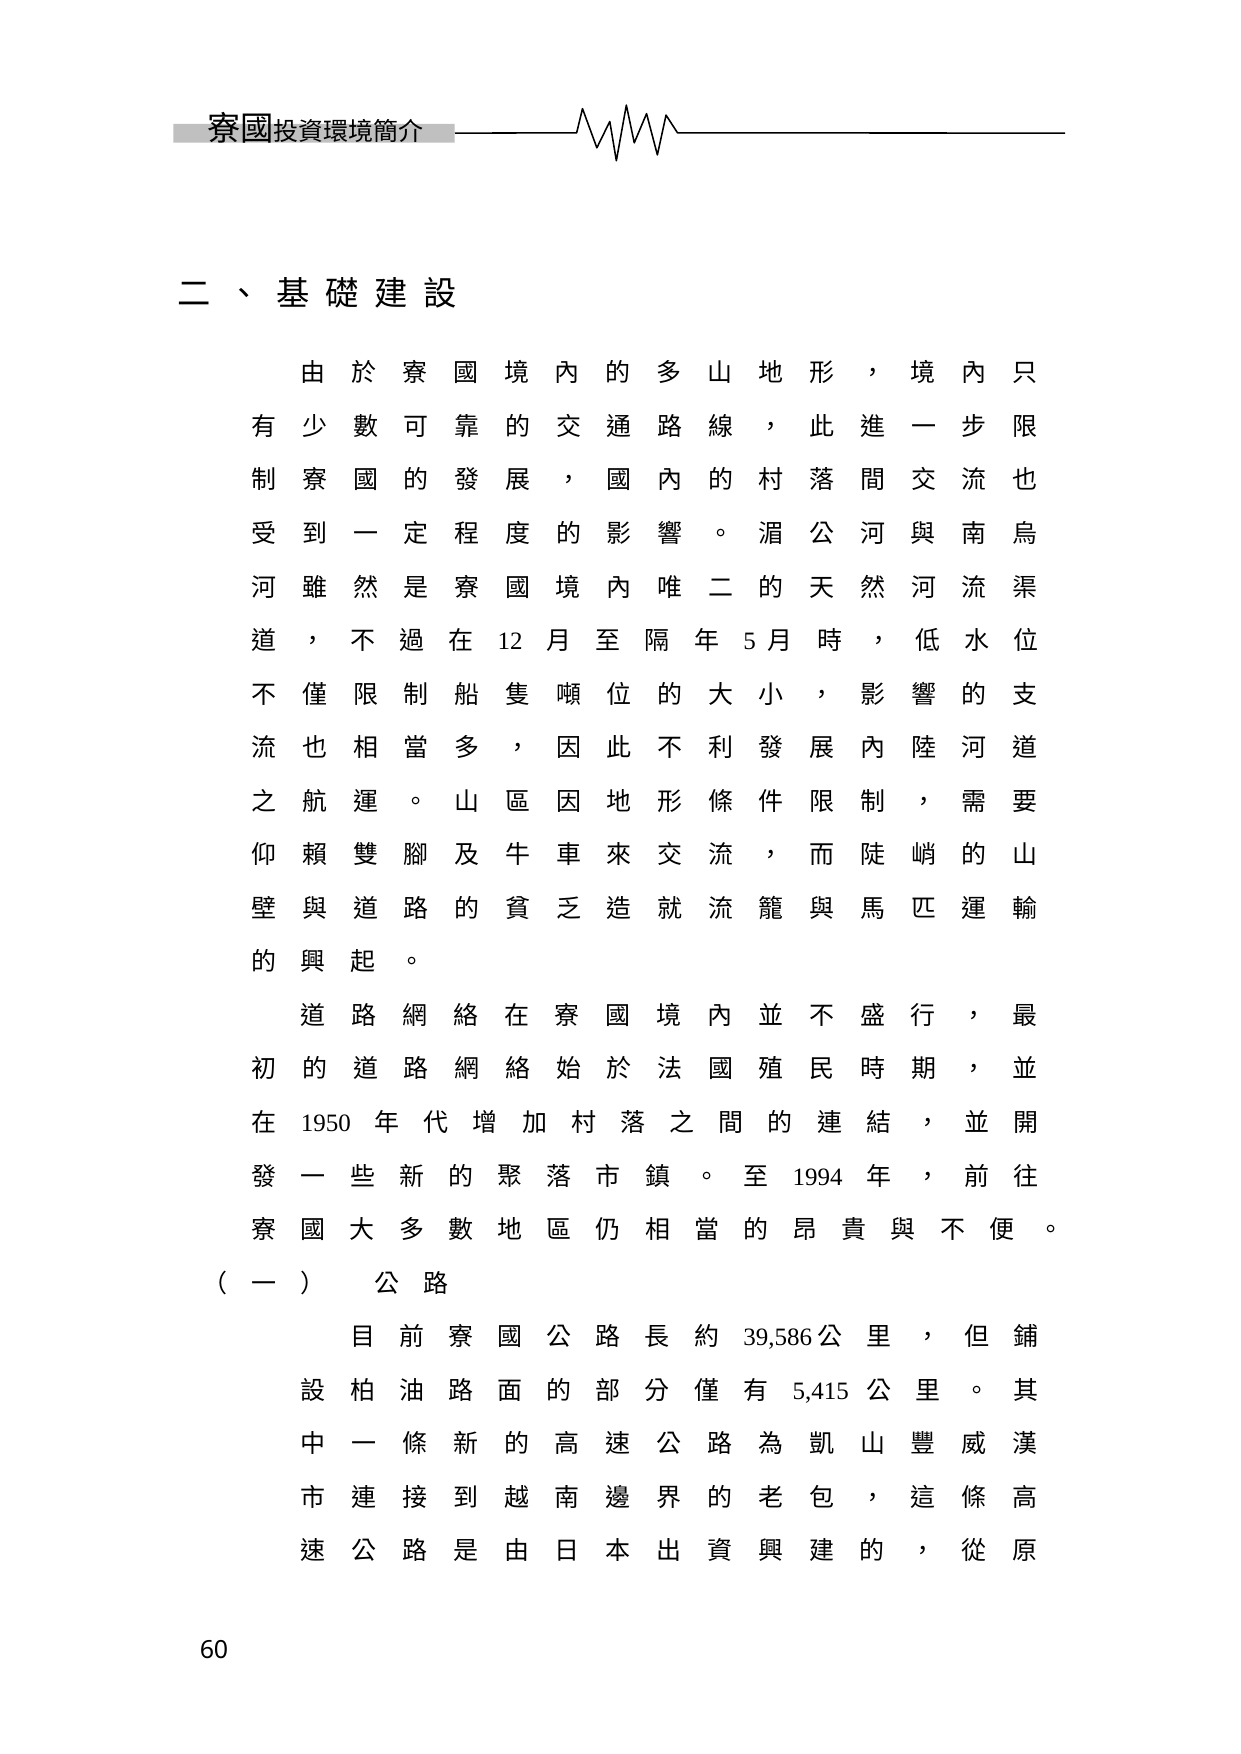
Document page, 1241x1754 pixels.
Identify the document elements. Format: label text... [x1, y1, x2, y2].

text 由於寮國境內的多山地形，境內只有少數可靠的交通路線，此進一步限制寮國的發展，國內的村落間交流也受到一定程度的影響。湄公河與南烏河雖然是寮國境內唯二的天然河流渠道，不過在12月至隔年5月時，低水位不僅限制船隻噸位的大小，影響的支流也相當多，因此不利發展內陸河道之航運。山區因地形條件限制，需要仰賴雙腳及牛車來交流，而陡峭的山壁與道路的貧乏造就流籠與馬匹運輸的興起。 [243, 344, 1063, 987]
text 道路網絡在寮國境內並不盛行，最初的道路網絡始於法國殖民時期，並在1950年代增加村落之間的連結，並開發一些新的聚落市鎮。至1994年，前往寮國大多數地區仍相當的昂貴與不便。 [243, 987, 1063, 1254]
text 二、基礎建設 [178, 264, 1063, 317]
text （一） 公路 [202, 1254, 1063, 1308]
text 目前寮國公路長約39,586公里，但鋪設柏油路面的部分僅有5,415公里。其中一條新的高速公路為凱山豐威漢市連接到越南邊界的老包，這條高速公路是由日本出資興建的，從原 [276, 1308, 1063, 1576]
